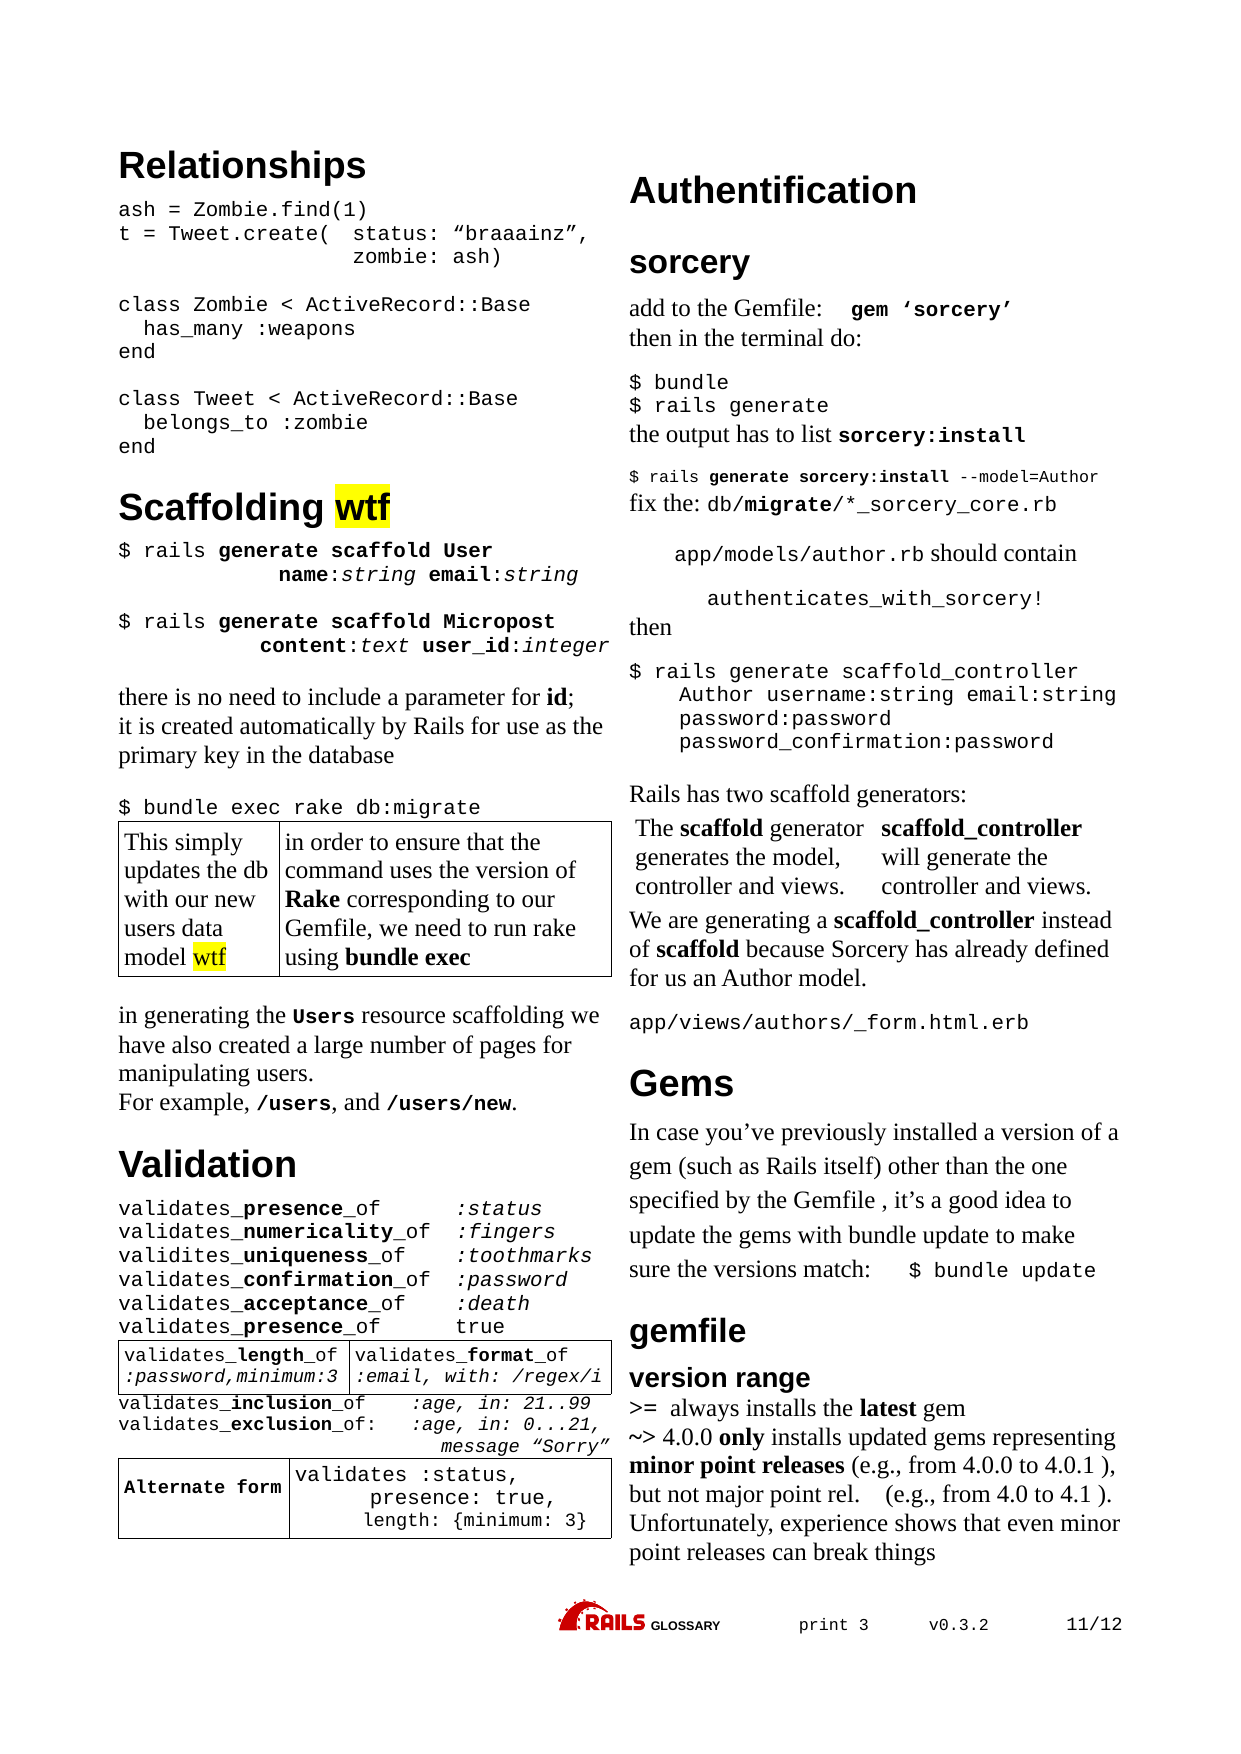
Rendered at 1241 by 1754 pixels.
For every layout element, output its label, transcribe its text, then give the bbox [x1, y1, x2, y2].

subtitle Relationships [118, 143, 611, 187]
table_header Alternate form [119, 1459, 289, 1538]
text ash = Zombie.find(1) [118, 199, 611, 223]
text $ rails generate [629, 395, 1122, 419]
text $ rails generate scaffold User [118, 541, 611, 564]
text For example, /users, and /users/new. [118, 1087, 611, 1117]
subtitle Gems [629, 1061, 1122, 1104]
table_header validates_length_of :password,minimum:3 [119, 1341, 349, 1394]
subtitle sorcery [629, 242, 1122, 281]
text for us an Author model. [629, 963, 1122, 992]
text t = Tweet.create( status: “braaainz”, [118, 223, 611, 247]
text there is no need to include a parameter for id; [118, 682, 611, 711]
subtitle Validation [118, 1142, 611, 1185]
text Rails has two scaffold generators: [629, 779, 1122, 808]
text $ rails generate scaffold_controller [629, 661, 1122, 684]
subtitle version range [629, 1361, 1122, 1393]
text $ rails generate sorcery:install --model=Author [629, 469, 1122, 488]
text then in the terminal do: [629, 323, 1122, 351]
text then [629, 612, 1122, 640]
text fix the: db/migrate/*_sorcery_core.rb [629, 488, 1122, 517]
table_header validates_format_of :email, with: /regex/i [350, 1341, 611, 1394]
text the output has to list sorcery:install [629, 419, 1122, 449]
text Author username:string email:string [629, 684, 1122, 708]
text validates_presence_of true [118, 1316, 611, 1340]
text primary key in the database [118, 740, 611, 769]
text $ bundle [629, 372, 1122, 395]
subtitle Scaffolding wtf [118, 484, 611, 528]
table_header in order to ensure that the command uses the version of Rake corresponding to our Gemfile, we need to run rake using bundle exec [280, 822, 611, 976]
text belongs_to :zombie [118, 412, 611, 436]
subtitle Authentification [629, 168, 1122, 212]
text add to the Gemfile: gem ‘sorcery’ [629, 293, 1122, 323]
text password:password [629, 708, 1122, 732]
text In case you’ve previously installed a version of a gem (such as Rails itself) other than the one specified by the Gemfile , it’s a good idea to update the gems with bundle update to make sure the versions match: $ bundle update [629, 1117, 1122, 1284]
text in generating the Users resource scaffolding we have also created a large number of pages for manipulating users. [118, 1000, 611, 1087]
table_header This simply updates the db with our new users data model wtf [119, 822, 279, 976]
text validates_confirmation_of :password [118, 1269, 611, 1292]
text zombie: ash) [118, 247, 611, 270]
text ~> 4.0.0 only installs updated gems representing minor point releases (e.g., from 4.0.0 to 4.0.1 ), but not major point rel. (e.g., from 4.0 to 4.1 ). Unfortunately, experience shows that even minor point releases can break things [629, 1422, 1122, 1565]
text >= always installs the latest gem [629, 1393, 1122, 1422]
text validates_acceptance_of :death [118, 1292, 611, 1316]
table_header validates :status, presence: true, length: {minimum: 3} [290, 1459, 611, 1538]
table_header scaffold_controller will generate the controller and views. [875, 808, 1122, 905]
text end [118, 341, 611, 365]
text content:text user_id:integer [118, 635, 611, 659]
text We are generating a scaffold_controller instead of scaffold because Sorcery has already defined [629, 905, 1122, 963]
text validates_exclusion_of: :age, in: 0...21, [118, 1415, 611, 1436]
text $ bundle exec rake db:migrate [118, 797, 611, 821]
text password_confirmation:password [629, 732, 1122, 755]
text end [118, 436, 611, 459]
text authenticates_with_sorcery! [629, 588, 1122, 612]
text message “Sorry” [118, 1436, 611, 1458]
table_header The scaffold generator generates the model, controller and views. [629, 808, 875, 905]
text class Tweet < ActiveRecord::Base [118, 388, 611, 412]
text $ rails generate scaffold Micropost [118, 611, 611, 635]
text has_many :weapons [118, 317, 611, 341]
text validites_uniqueness_of :toothmarks [118, 1245, 611, 1269]
text validates_inclusion_of :age, in: 21..99 [118, 1395, 611, 1415]
text name:string email:string [118, 564, 611, 588]
text validates_numericality_of :fingers [118, 1222, 611, 1245]
text it is created automatically by Rails for use as the [118, 711, 611, 740]
subtitle gemfile [629, 1311, 1122, 1349]
text app/views/authors/_form.html.erb [629, 1012, 1122, 1036]
text class Zombie < ActiveRecord::Base [118, 294, 611, 317]
text validates_presence_of :status [118, 1198, 611, 1222]
text app/models/author.rb should contain [629, 538, 1122, 567]
